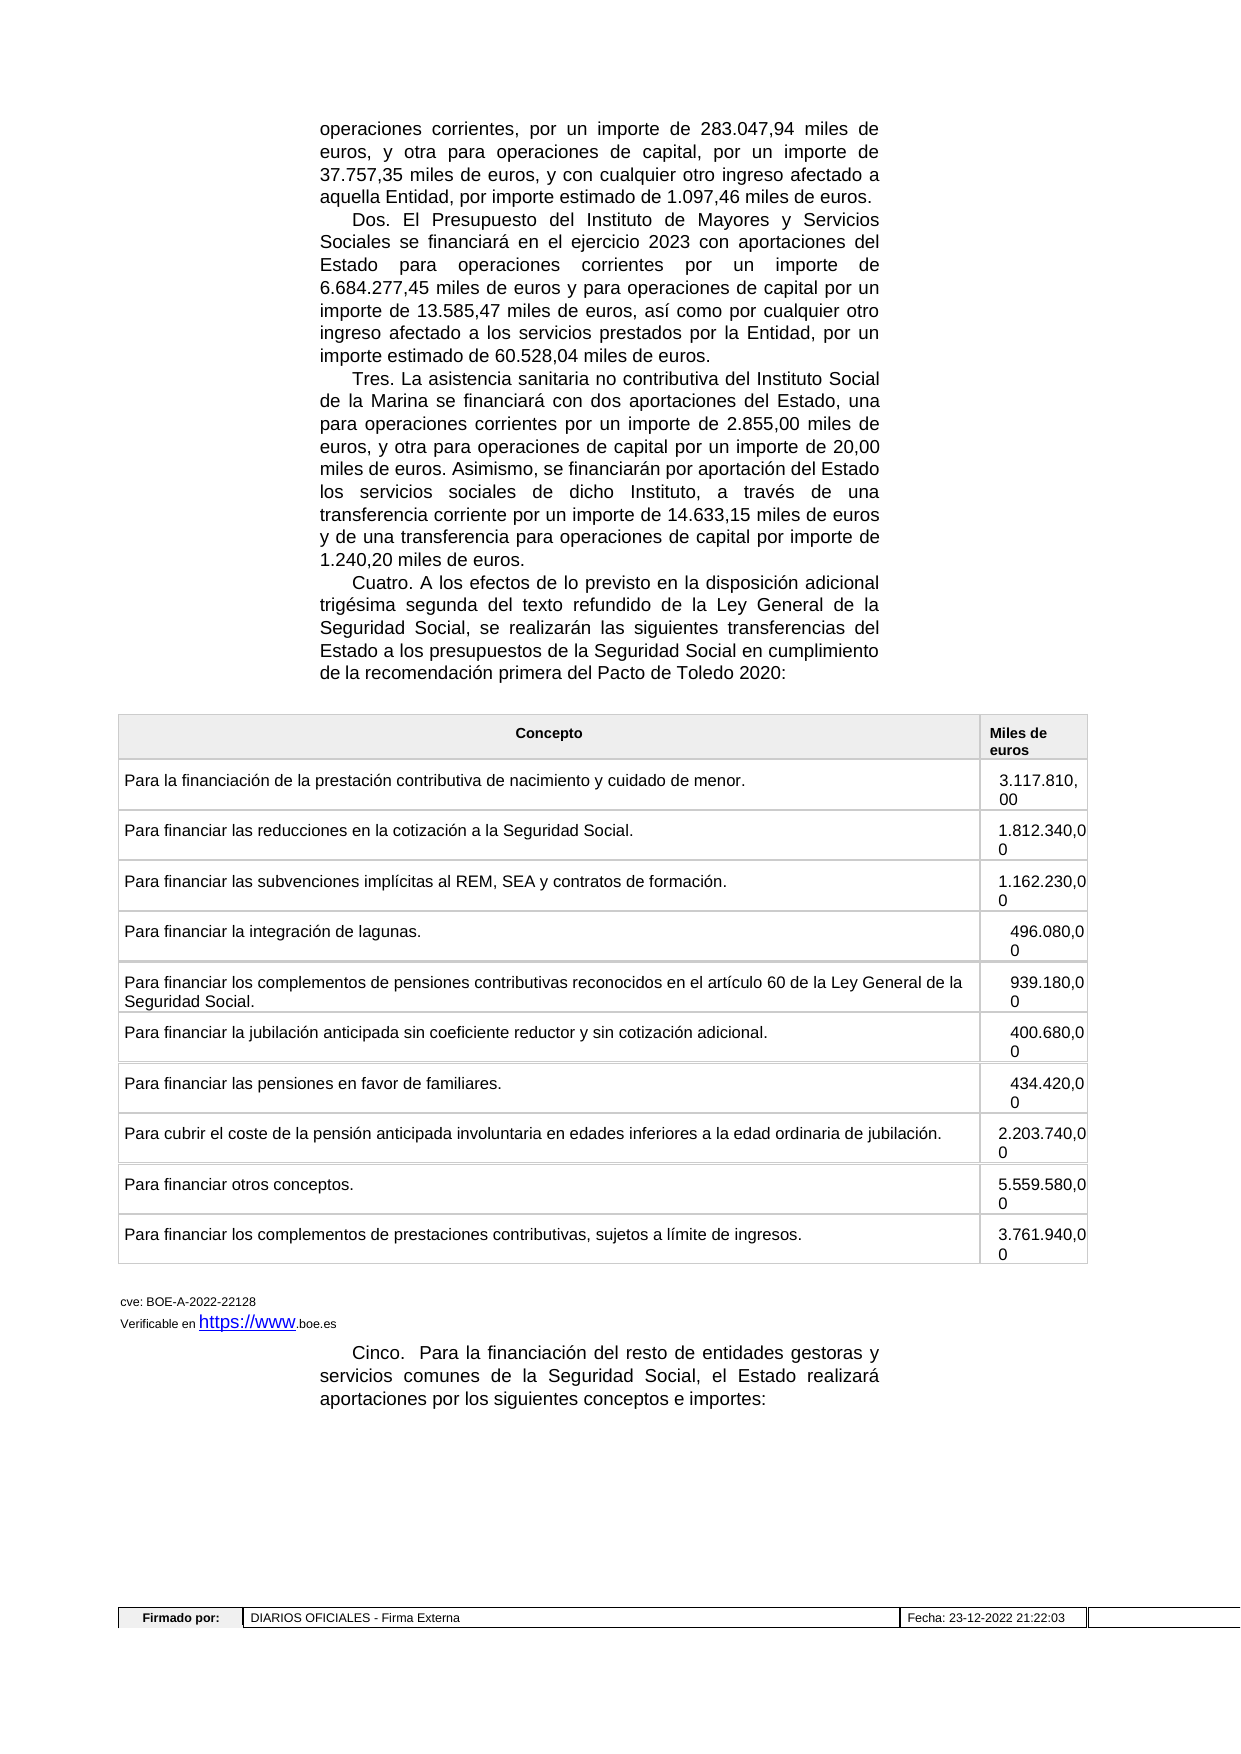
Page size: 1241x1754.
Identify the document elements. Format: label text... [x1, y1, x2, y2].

table_cell Para financiar la jubilación anticipada sin coeficiente reductor y sin cotización adicional. [119, 1013, 979, 1061]
table_cell 939.180,00 [981, 963, 1087, 1011]
table_cell Para financiar los complementos de prestaciones contributivas, sujetos a límite de ingresos. [119, 1215, 979, 1263]
table_cell 496.080,00 [981, 912, 1087, 960]
table_header Miles de euros [981, 715, 1087, 758]
table_cell Para financiar otros conceptos. [119, 1165, 979, 1213]
text cve: BOE-A-2022-22128 [120, 1294, 879, 1309]
table_cell 434.420,00 [981, 1064, 1087, 1112]
table_cell 2.203.740,00 [981, 1114, 1087, 1162]
text Cuatro. A los efectos de lo previsto en la disposición adicional trigésima segunda del texto refundido de la Ley General de la Seguridad Social, se realizarán las siguientes transferencias del Estado a los presupuestos de la Seguridad Social en cumplimiento de la recomendación primera del Pacto de Toledo 2020: [319, 571, 879, 684]
table_cell 1.162.230,00 [981, 861, 1087, 910]
table_cell Para financiar los complementos de pensiones contributivas reconocidos en el artículo 60 de la Ley General de la Seguridad Social. [119, 963, 979, 1011]
table_cell Para financiar las reducciones en la cotización a la Seguridad Social. [119, 811, 979, 859]
table_header Firmado por: [119, 1608, 242, 1625]
table_cell Para la financiación de la prestación contributiva de nacimiento y cuidado de menor. [119, 760, 979, 809]
table_header Fecha: 23-12-2022 21:22:03 [901, 1608, 1086, 1627]
table_cell Para financiar las subvenciones implícitas al REM, SEA y contratos de formación. [119, 861, 979, 910]
table_cell Para cubrir el coste de la pensión anticipada involuntaria en edades inferiores a la edad ordinaria de jubilación. [119, 1114, 979, 1162]
table_cell 3.117.810,00 [981, 760, 1087, 809]
text operaciones corrientes, por un importe de 283.047,94 miles de euros, y otra para operaciones de capital, por un importe de 37.757,35 miles de euros, y con cualquier otro ingreso afectado a aquella Entidad, por importe estimado de 1.097,46 miles de euros. [319, 118, 879, 208]
text Verificable en https://www.boe.es [120, 1311, 879, 1333]
text Tres. La asistencia sanitaria no contributiva del Instituto Social de la Marina se financiará con dos aportaciones del Estado, una para operaciones corrientes por un importe de 2.855,00 miles de euros, y otra para operaciones de capital por un importe de 20,00 miles de euros. Asimismo, se financiarán por aportación del Estado los servicios sociales de dicho Instituto, a través de una transferencia corriente por un importe de 14.633,15 miles de euros y de una transferencia para operaciones de capital por importe de 1.240,20 miles de euros. [319, 367, 880, 570]
table_header [1089, 1608, 1240, 1627]
table_header DIARIOS OFICIALES - Firma Externa [244, 1608, 899, 1627]
table_cell Para financiar las pensiones en favor de familiares. [119, 1064, 979, 1112]
text Dos. El Presupuesto del Instituto de Mayores y Servicios Sociales se financiará en el ejercicio 2023 con aportaciones del Estado para operaciones corrientes por un importe de 6.684.277,45 miles de euros y para operaciones de capital por un importe de 13.585,47 miles de euros, así como por cualquier otro ingreso afectado a los servicios prestados por la Entidad, por un importe estimado de 60.528,04 miles de euros. [319, 209, 879, 366]
table_cell Para financiar la integración de lagunas. [119, 912, 979, 960]
table_cell 1.812.340,00 [981, 811, 1087, 859]
table_cell 5.559.580,00 [981, 1165, 1087, 1213]
table_header Concepto [119, 715, 979, 758]
text Cinco. Para la financiación del resto de entidades gestoras y servicios comunes de la Seguridad Social, el Estado realizará aportaciones por los siguientes conceptos e importes: [319, 1342, 879, 1409]
table_cell 3.761.940,00 [981, 1215, 1087, 1263]
table_cell 400.680,00 [981, 1013, 1087, 1061]
